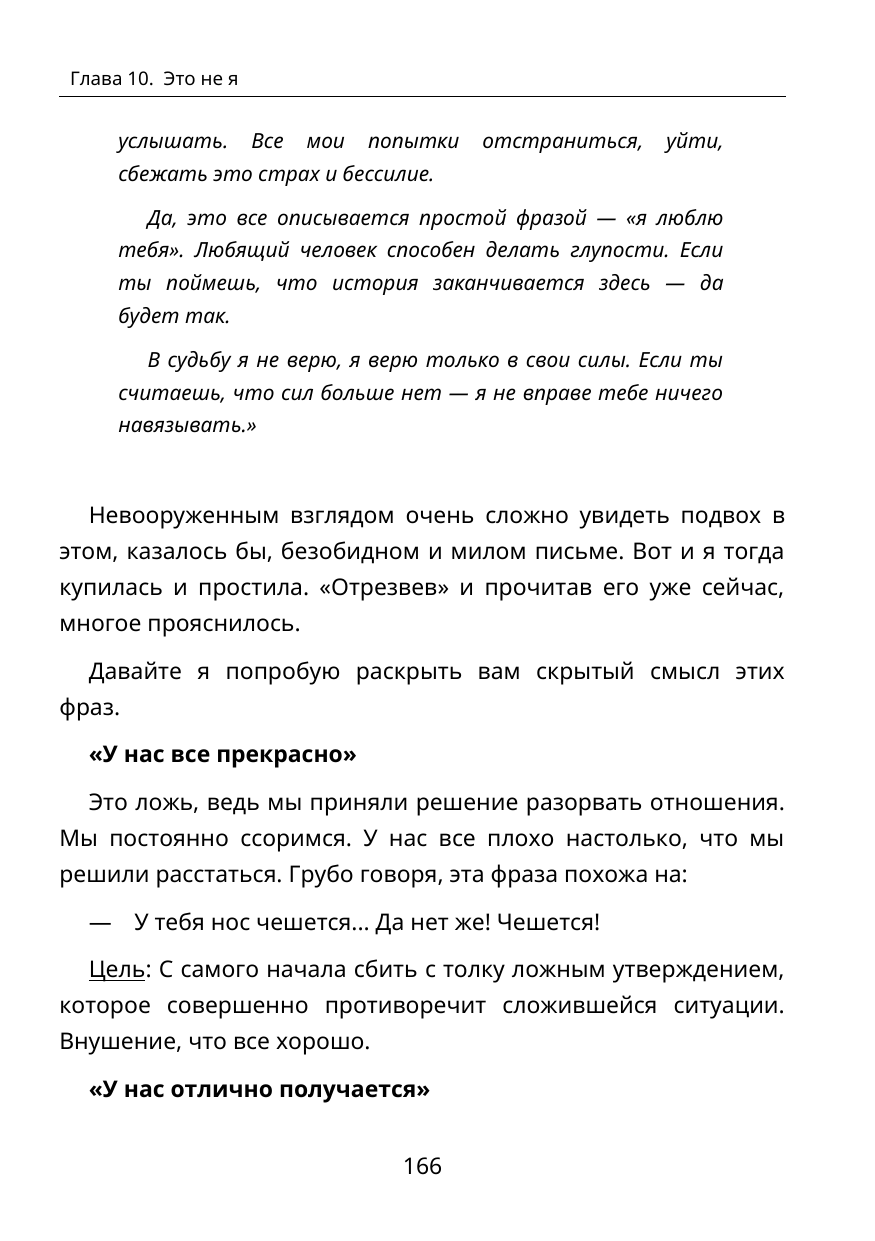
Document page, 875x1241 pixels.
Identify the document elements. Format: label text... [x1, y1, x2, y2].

text «У нас все прекрасно» [59, 738, 786, 769]
text Да, это все описывается простой фразой — «я люблю тебя». Любящий человек способен делать глупости. Если ты поймешь, что история заканчивается здесь — да будет так. [118, 203, 727, 329]
text Невооруженным взглядом очень сложно увидеть подвох в этом, казалось бы, безобидном и милом письме. Вот и я тогда купилась и простила. «Отрезвев» и прочитав его уже сейчас, многое прояснилось. [59, 499, 786, 638]
text В судьбу я не верю, я верю только в свои силы. Если ты считаешь, что сил больше нет — я не вправе тебе ничего навязывать.» [118, 345, 727, 439]
text Цель: С самого начала сбить с толку ложным утверждением, которое совершенно противоречит сложившейся ситуации. Внушение, что все хорошо. [59, 953, 786, 1056]
text Это ложь, ведь мы приняли решение разорвать отношения. Мы постоянно ссоримся. У нас все плохо настолько, что мы решили расстаться. Грубо говоря, эта фраза похожа на: [59, 786, 786, 889]
text «У нас отлично получается» [59, 1073, 786, 1104]
text услышать. Все мои попытки отстраниться, уйти, сбежать это страх и бессилие. [118, 126, 727, 187]
text Давайте я попробую раскрыть вам скрытый смысл этих фраз. [59, 655, 786, 722]
list У тебя нос чешется... Да нет же! Чешется! [59, 906, 786, 937]
